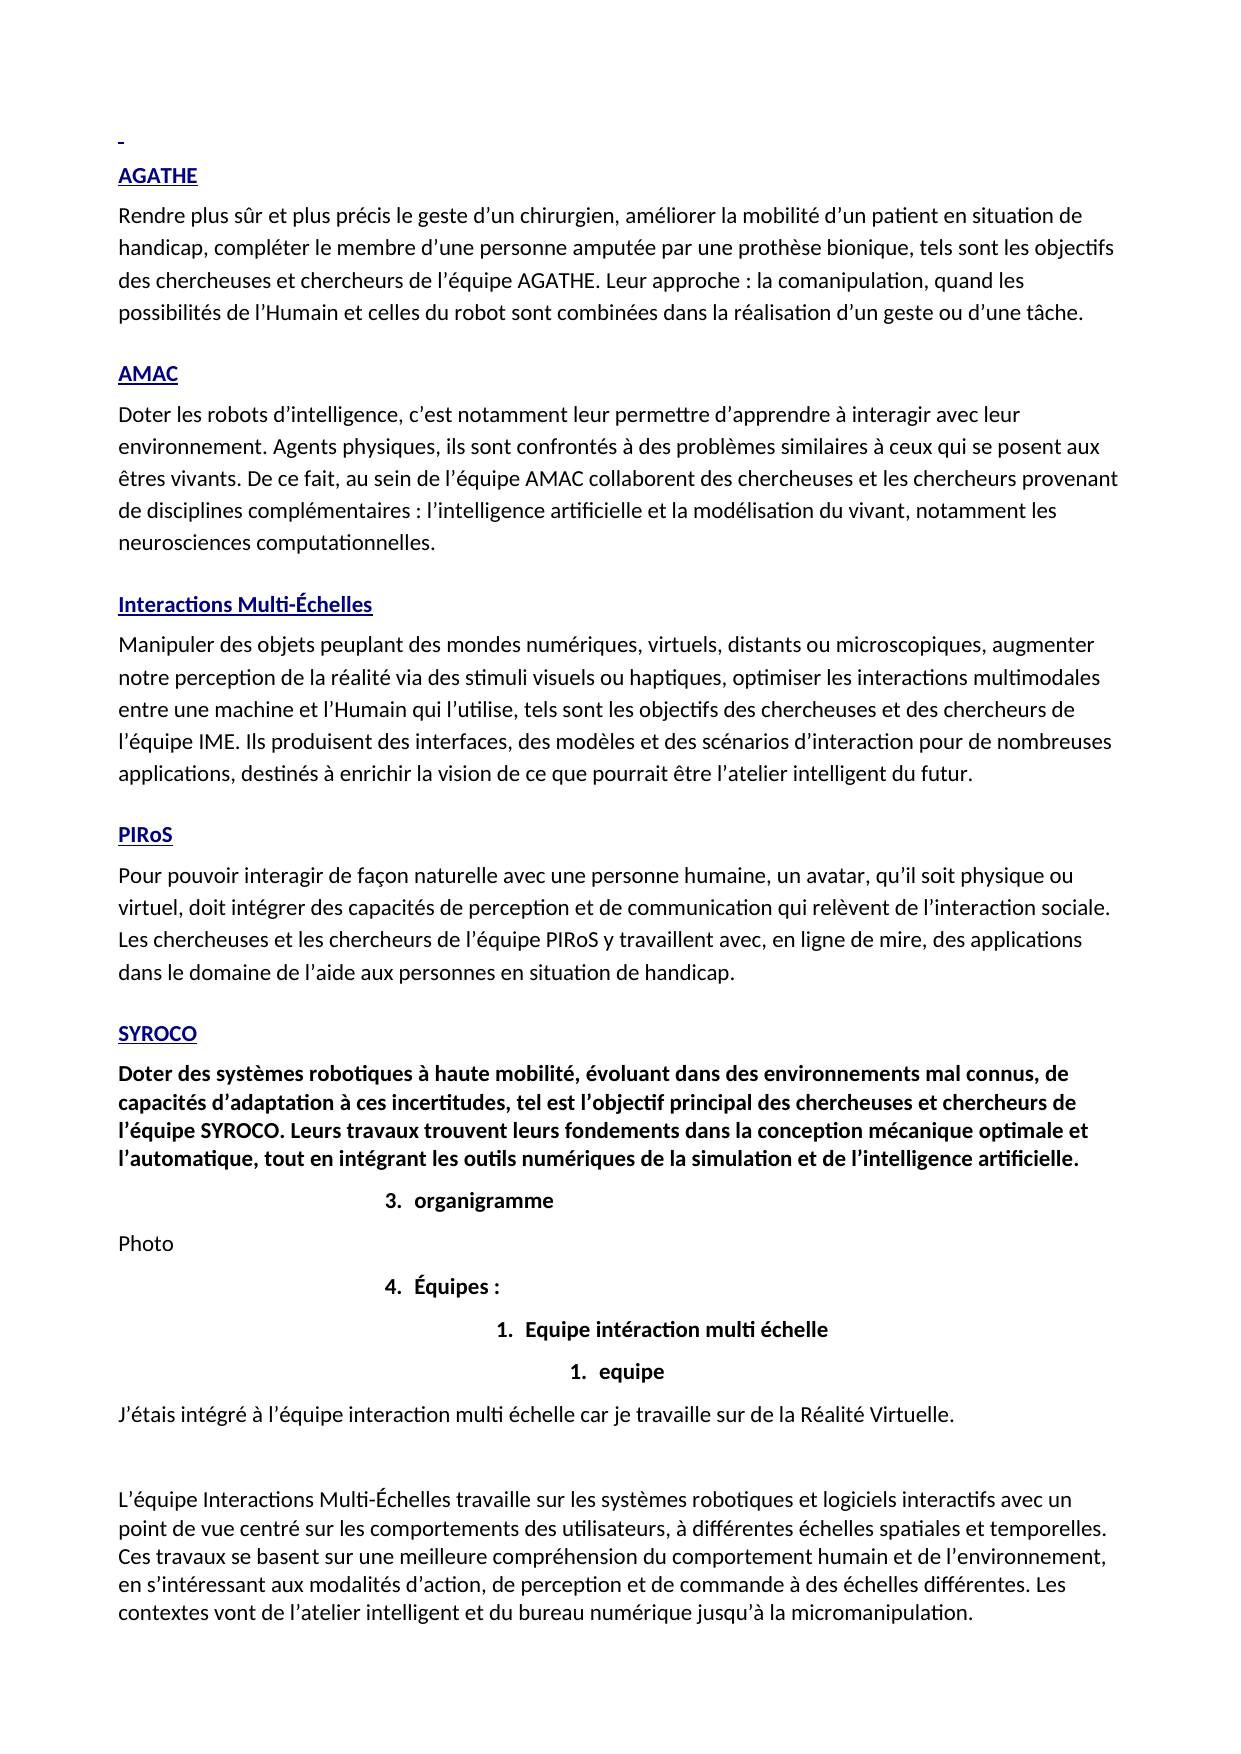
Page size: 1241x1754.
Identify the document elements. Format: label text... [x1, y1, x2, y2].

text Doter les robots d’intelligence, c’est notamment leur permettre d’apprendre à interagir avec leur environnement. Agents physiques, ils sont confrontés à des problèmes similaires à ceux qui se posent aux êtres vivants. De ce fait, au sein de l’équipe AMAC collaborent des chercheuses et les chercheurs provenant de disciplines complémentaires : l’intelligence artificielle et la modélisation du vivant, notamment les neurosciences computationnelles. [118, 400, 1122, 557]
subtitle AGATHE [118, 161, 1122, 189]
list equipe [569, 1357, 1122, 1386]
text J’étais intégré à l’équipe interaction multi échelle car je travaille sur de la Réalité Virtuelle. [118, 1400, 1122, 1428]
subtitle SYROCO [118, 1019, 1122, 1047]
text Rendre plus sûr et plus précis le geste d’un chirurgien, améliorer la mobilité d’un patient en situation de handicap, compléter le membre d’une personne amputée par une prothèse bionique, tels sont les objectifs des chercheuses et chercheurs de l’équipe AGATHE. Leur approche : la comanipulation, quand les possibilités de l’Humain et celles du robot sont combinées dans la réalisation d’un geste ou d’une tâche. [118, 201, 1122, 326]
subtitle Interactions Multi-Échelles [118, 590, 1122, 618]
subtitle PIRoS [118, 821, 1122, 848]
text Photo [118, 1229, 1122, 1257]
text Manipuler des objets peuplant des mondes numériques, virtuels, distants ou microscopiques, augmenter notre perception de la réalité via des stimuli visuels ou haptiques, optimiser les interactions multimodales entre une machine et l’Humain qui l’utilise, tels sont les objectifs des chercheuses et des chercheurs de l’équipe IME. Ils produisent des interfaces, des modèles et des scénarios d’interaction pour de nombreuses applications, destinés à enrichir la vision de ce que pourrait être l’atelier intelligent du futur. [118, 630, 1122, 787]
subtitle AMAC [118, 359, 1122, 387]
text Doter des systèmes robotiques à haute mobilité, évoluant dans des environnements mal connus, de capacités d’adaptation à ces incertitudes, tel est l’objectif principal des chercheuses et chercheurs de l’équipe SYROCO. Leurs travaux trouvent leurs fondements dans la conception mécanique optimale et l’automatique, tout en intégrant les outils numériques de la simulation et de l’intelligence artificielle. [118, 1059, 1122, 1172]
list organigramme [384, 1187, 1122, 1215]
text L’équipe Interactions Multi-Échelles travaille sur les systèmes robotiques et logiciels interactifs avec un point de vue centré sur les comportements des utilisateurs, à différentes échelles spatiales et temporelles. Ces travaux se basent sur une meilleure compréhension du comportement humain et de l’environnement, en s’intéressant aux modalités d’action, de perception et de commande à des échelles différentes. Les contextes vont de l’atelier intelligent et du bureau numérique jusqu’à la micromanipulation. [118, 1486, 1122, 1626]
list Équipes : [384, 1272, 1122, 1300]
text Pour pouvoir interagir de façon naturelle avec une personne humaine, un avatar, qu’il soit physique ou virtuel, doit intégrer des capacités de perception et de communication qui relèvent de l’interaction sociale. Les chercheuses et les chercheurs de l’équipe PIRoS y travaillent avec, en ligne de mire, des applications dans le domaine de l’aide aux personnes en situation de handicap. [118, 861, 1122, 986]
list Equipe intéraction multi échelle [496, 1315, 1122, 1343]
